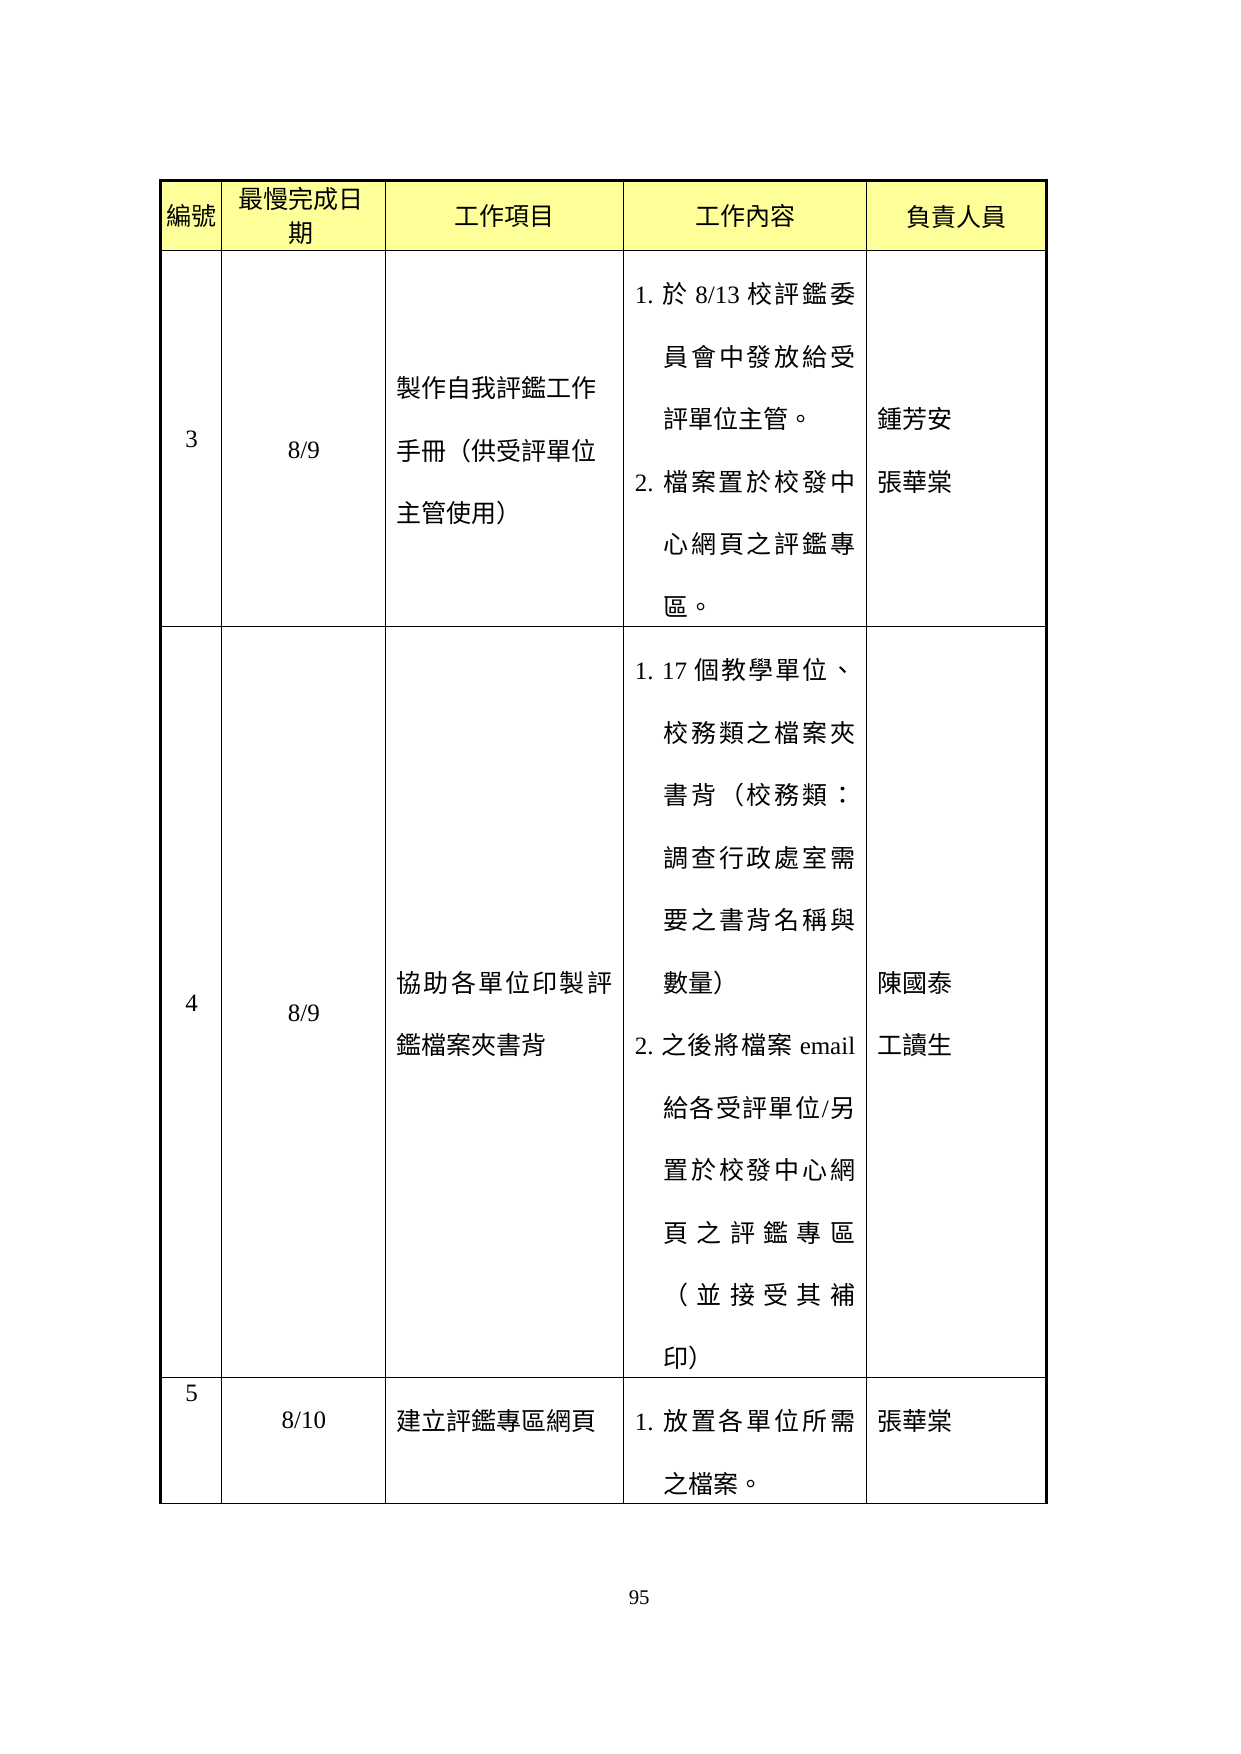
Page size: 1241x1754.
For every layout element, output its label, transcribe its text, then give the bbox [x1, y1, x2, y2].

table_cell 協助各單位印製評鑑檔案夾書背 [386, 627, 623, 1377]
table_cell 4 [162, 627, 221, 1377]
table_cell 1. 17個教學單位、校務類之檔案夾書背（校務類：調查行政處室需要之書背名稱與數量） 2. 之後將檔案email給各受評單位/另置於校發中心網頁之評鑑專區（並接受其補印） [624, 627, 866, 1377]
table_cell 8/9 [222, 251, 385, 626]
table_cell 陳國泰 工讀生 [867, 627, 1045, 1377]
table_header 最慢完成日期 [222, 182, 385, 250]
table_cell 3 [162, 251, 221, 626]
table_cell 製作自我評鑑工作手冊（供受評單位主管使用） [386, 251, 623, 626]
table_cell 8/9 [222, 627, 385, 1377]
table_cell 1. 於8/13校評鑑委員會中發放給受評單位主管。 2. 檔案置於校發中心網頁之評鑑專區。 [624, 251, 866, 626]
table_cell 鍾芳安 張華棠 [867, 251, 1045, 626]
table_cell 5 [162, 1378, 221, 1503]
table_header 工作項目 [386, 182, 623, 250]
table_header 負責人員 [867, 182, 1045, 250]
table_header 編號 [162, 182, 221, 250]
table_cell 張華棠 [867, 1378, 1045, 1503]
table_cell 1. 放置各單位所需之檔案。 [624, 1378, 866, 1503]
table_header 工作內容 [624, 182, 866, 250]
table_cell 建立評鑑專區網頁 [386, 1378, 623, 1503]
table_cell 8/10 [222, 1378, 385, 1503]
